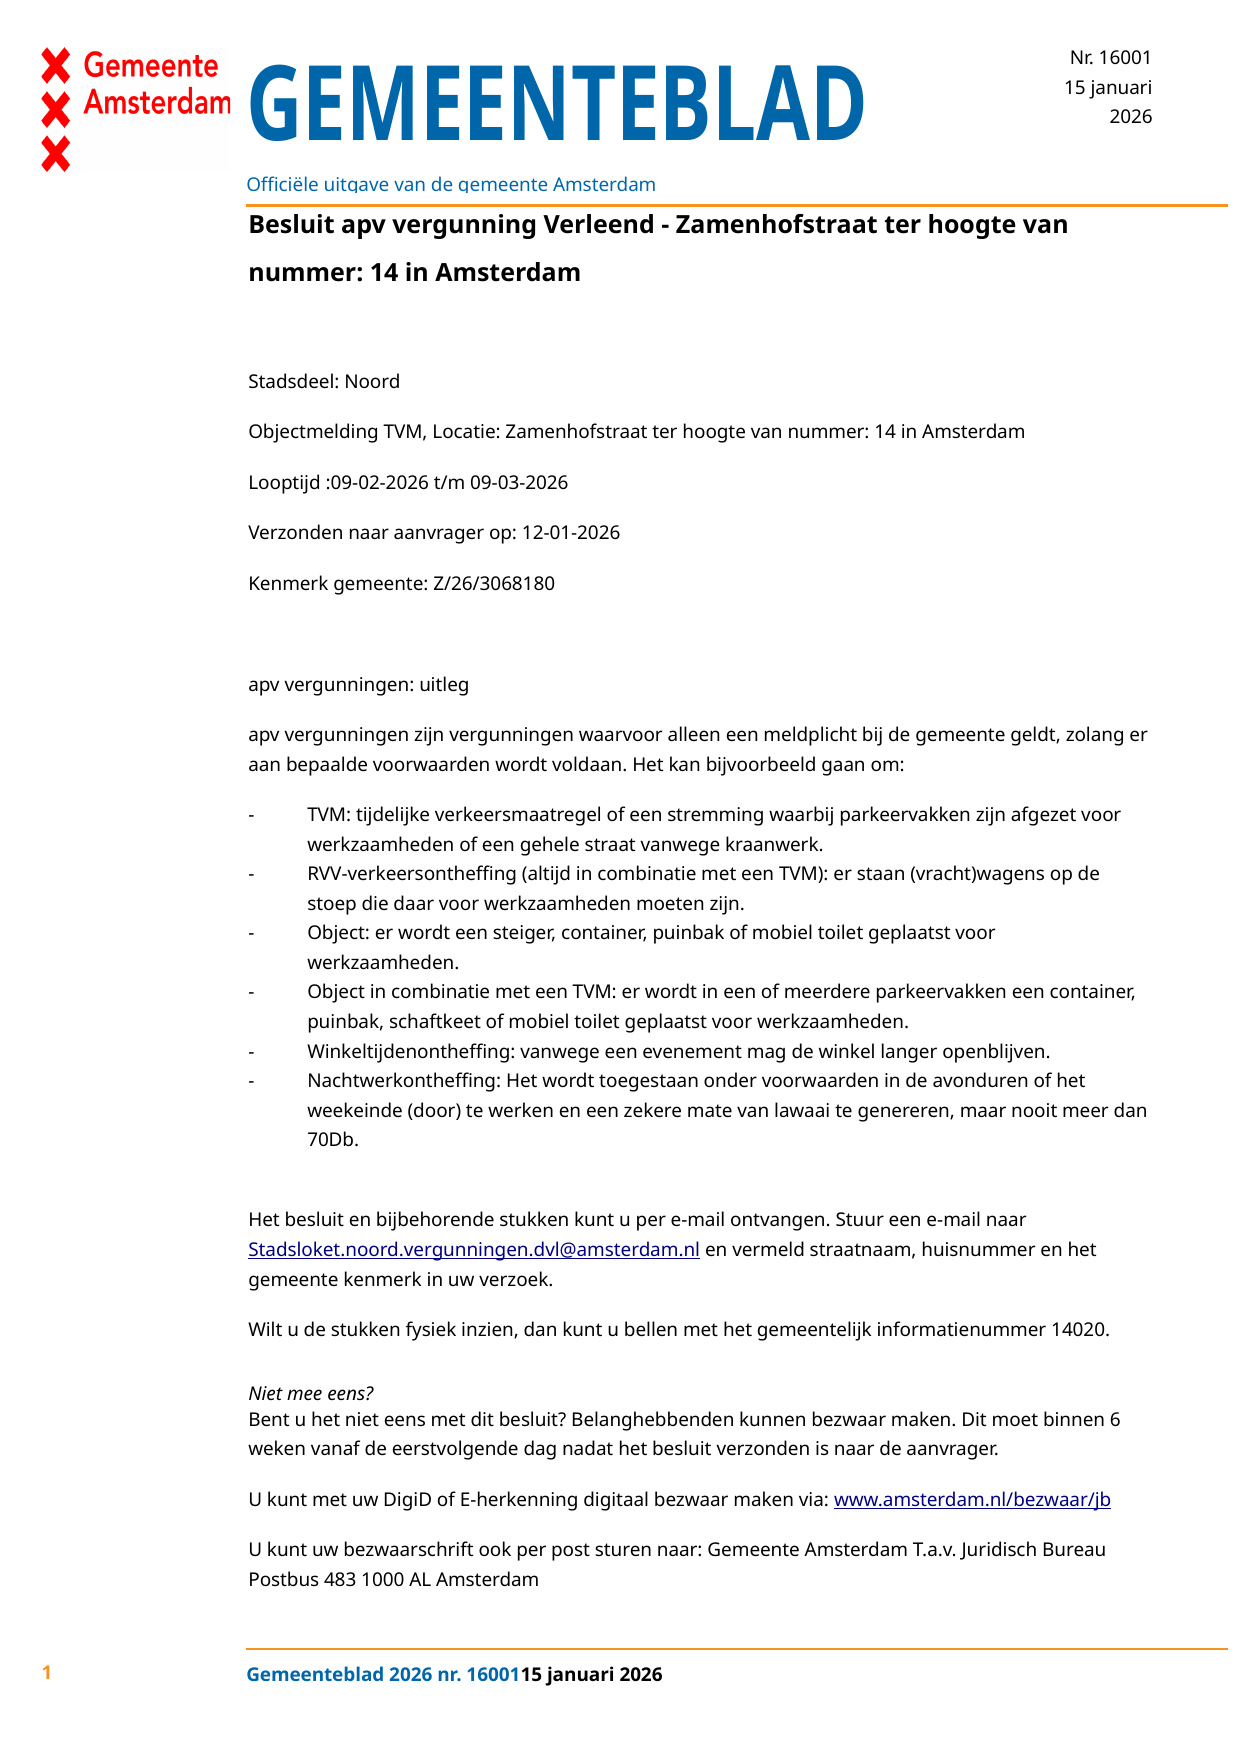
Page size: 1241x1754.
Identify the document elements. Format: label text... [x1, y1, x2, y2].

text Besluit apv vergunning Verleend - Zamenhofstraat ter hoogte van nummer: 14 in Amsterdam [248, 207, 1152, 288]
list Nachtwerkontheffing: Het wordt toegestaan onder voorwaarden in de avonduren of het weekeinde (door) te werken en een zekere mate van lawaai te genereren, maar nooit meer dan 70Db. [248, 1067, 1152, 1152]
text Verzonden naar aanvrager op: 12-01-2026 [248, 519, 1152, 545]
text Het besluit en bijbehorende stukken kunt u per e-mail ontvangen. Stuur een e-mail naar Stadsloket.noord.vergunningen.dvl@amsterdam.nl en vermeld straatnaam, huisnummer en het gemeente kenmerk in uw verzoek. [248, 1207, 1152, 1292]
text Bent u het niet eens met dit besluit? Belanghebbenden kunnen bezwaar maken. Dit moet binnen 6 weken vanaf de eerstvolgende dag nadat het besluit verzonden is naar de aanvrager. [248, 1406, 1152, 1461]
text Looptijd :09-02-2026 t/m 09-03-2026 [248, 469, 1152, 495]
text Stadsdeel: Noord [248, 368, 1152, 394]
picture [41, 47, 231, 172]
list TVM: tijdelijke verkeersmaatregel of een stremming waarbij parkeervakken zijn afgezet voor werkzaamheden of een gehele straat vanwege kraanwerk. [248, 801, 1152, 857]
text apv vergunningen zijn vergunningen waarvoor alleen een meldplicht bij de gemeente geldt, zolang er aan bepaalde voorwaarden wordt voldaan. Het kan bijvoorbeeld gaan om: [248, 721, 1152, 777]
list Winkeltijdenontheffing: vanwege een evenement mag de winkel langer openblijven. [248, 1038, 1152, 1064]
text Kenmerk gemeente: Z/26/3068180 [248, 570, 1152, 596]
list RVV-verkeersontheffing (altijd in combinatie met een TVM): er staan (vracht)wagens op de stoep die daar voor werkzaamheden moeten zijn. [248, 860, 1152, 916]
text U kunt met uw DigiD of E-herkenning digitaal bezwaar maken via: www.amsterdam.nl/bezwaar/jb [248, 1486, 1152, 1512]
text Niet mee eens? [248, 1380, 1152, 1406]
text U kunt uw bezwaarschrift ook per post sturen naar: Gemeente Amsterdam T.a.v. Juridisch Bureau Postbus 483 1000 AL Amsterdam [248, 1536, 1152, 1592]
text apv vergunningen: uitleg [248, 671, 1152, 697]
text Wilt u de stukken fysiek inzien, dan kunt u bellen met het gemeentelijk informatienummer 14020. [248, 1316, 1152, 1342]
list Object in combinatie met een TVM: er wordt in een of meerdere parkeervakken een container, puinbak, schaftkeet of mobiel toilet geplaatst voor werkzaamheden. [248, 979, 1152, 1034]
text Objectmelding TVM, Locatie: Zamenhofstraat ter hoogte van nummer: 14 in Amsterdam [248, 419, 1152, 444]
list Object: er wordt een steiger, container, puinbak of mobiel toilet geplaatst voor werkzaamheden. [248, 919, 1152, 975]
